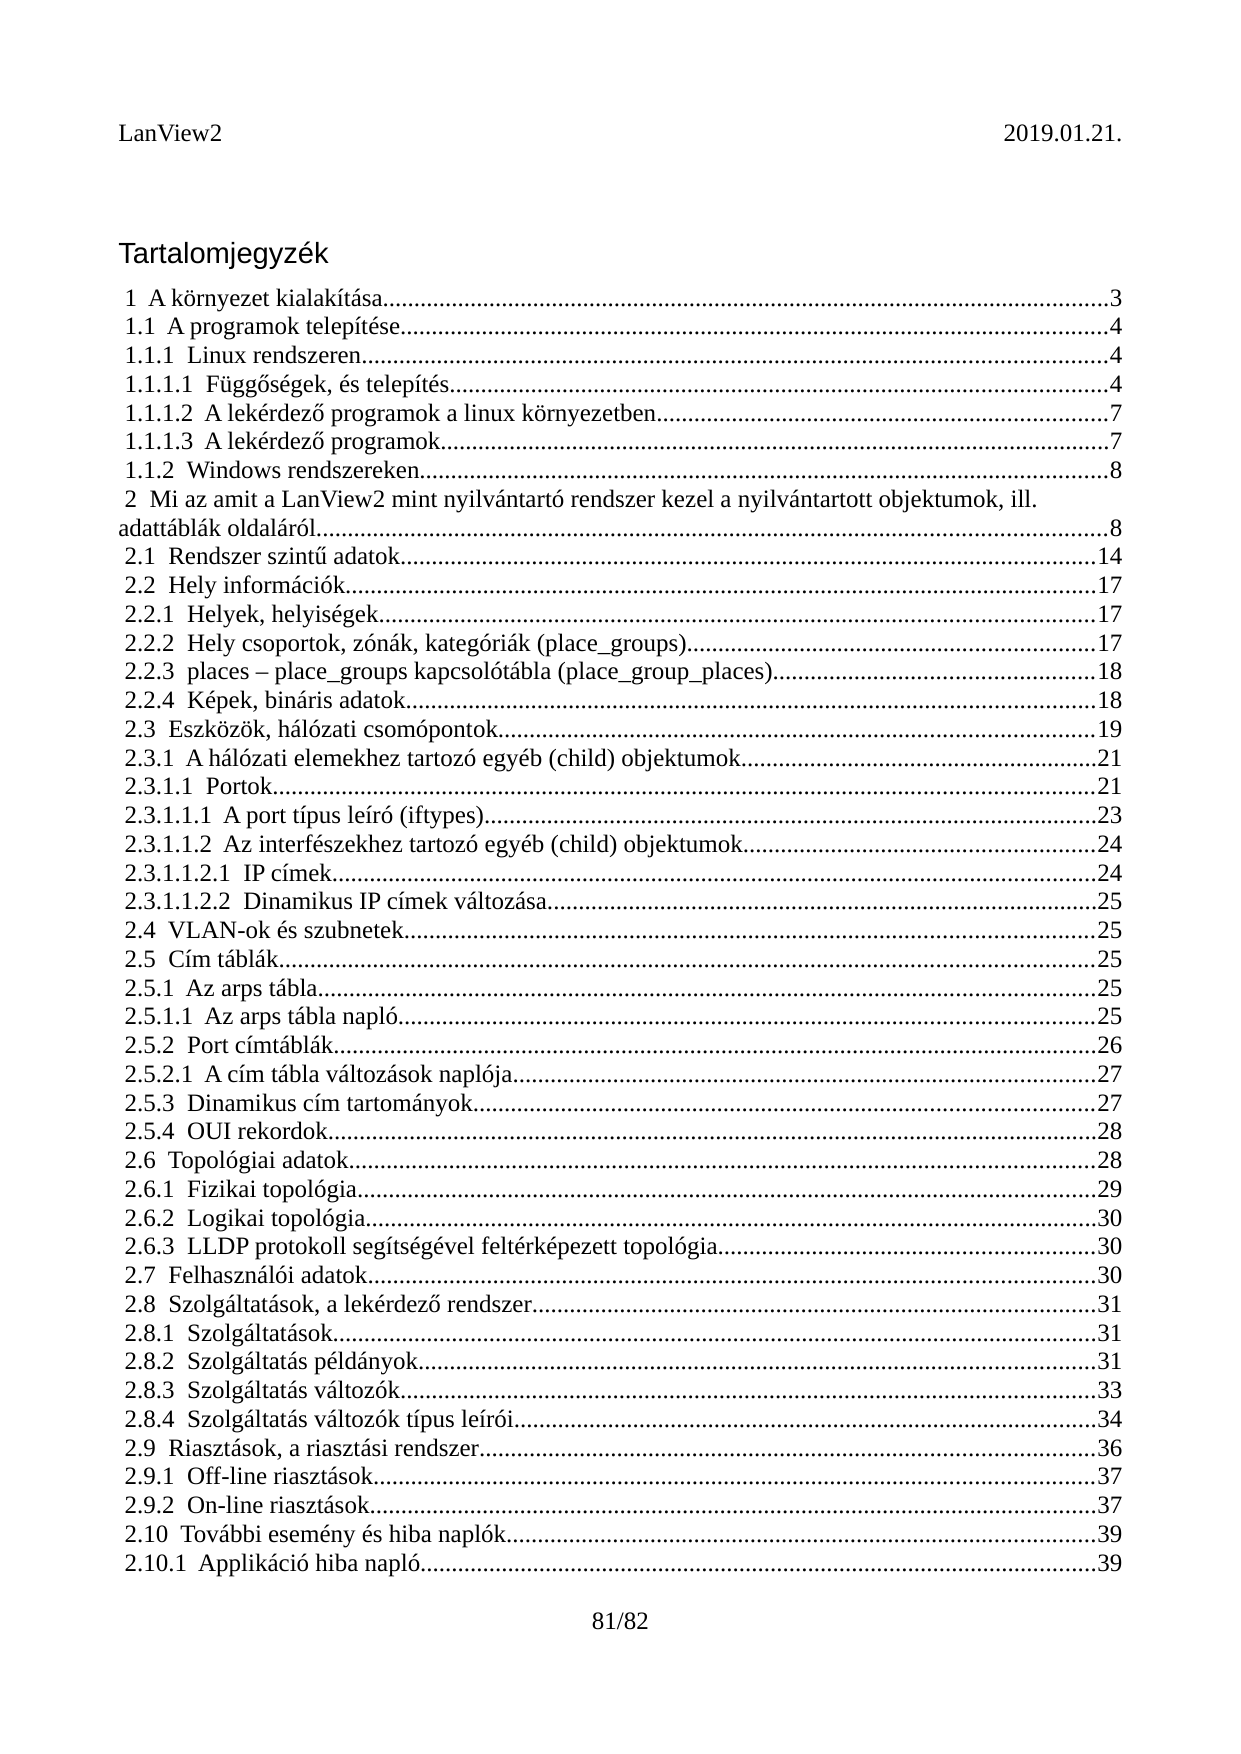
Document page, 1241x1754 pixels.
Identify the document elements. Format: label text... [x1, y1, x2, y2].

text 2.1 Rendszer szintű adatok 14 [118, 541, 1122, 570]
text 2.9.1 Off-line riasztások 37 [118, 1461, 1122, 1490]
text 2.4 VLAN-ok és szubnetek 25 [118, 915, 1122, 944]
text 2 Mi az amit a LanView2 mint nyilvántartó rendszer kezel a nyilvántartott objektumok, ill. adattáblák oldaláról. 8 [118, 484, 1122, 541]
text 2.6.2 Logikai topológia 30 [118, 1203, 1122, 1231]
text 2.3.1.1.1 A port típus leíró (iftypes) 23 [118, 800, 1122, 829]
text 2.5.1.1 Az arps tábla napló 25 [118, 1001, 1122, 1030]
text 2.7 Felhasználói adatok 30 [118, 1260, 1122, 1289]
text 2.3.1 A hálózati elemekhez tartozó egyéb (child) objektumok 21 [118, 743, 1122, 771]
text 2.3.1.1.2.1 IP címek 24 [118, 858, 1122, 886]
text 2.3.1.1.2.2 Dinamikus IP címek változása. 25 [118, 886, 1122, 915]
text 2.5.4 OUI rekordok 28 [118, 1116, 1122, 1145]
text 2.2.1 Helyek, helyiségek 17 [118, 599, 1122, 628]
text 2.6.3 LLDP protokoll segítségével feltérképezett topológia 30 [118, 1231, 1122, 1260]
text 2.3.1.1.2 Az interfészekhez tartozó egyéb (child) objektumok 24 [118, 829, 1122, 858]
text 2.8.3 Szolgáltatás változók 33 [118, 1375, 1122, 1404]
subtitle Tartalomjegyzék [118, 237, 1122, 270]
text 2.8.1 Szolgáltatások 31 [118, 1318, 1122, 1346]
text 1.1.1.2 A lekérdező programok a linux környezetben 7 [118, 398, 1122, 426]
text 2.5.1 Az arps tábla 25 [118, 973, 1122, 1001]
text 2.2 Hely információk 17 [118, 570, 1122, 599]
text 2.9.2 On-line riasztások 37 [118, 1490, 1122, 1519]
text 2.8.4 Szolgáltatás változók típus leírói 34 [118, 1404, 1122, 1433]
text 2.2.4 Képek, bináris adatok 18 [118, 685, 1122, 714]
text 1.1.1 Linux rendszeren 4 [118, 340, 1122, 369]
text 2.10.1 Applikáció hiba napló 39 [118, 1548, 1122, 1576]
text 2.2.2 Hely csoportok, zónák, kategóriák (place_groups) 17 [118, 628, 1122, 656]
text 1.1.2 Windows rendszereken 8 [118, 455, 1122, 484]
text 2.9 Riasztások, a riasztási rendszer 36 [118, 1433, 1122, 1461]
text 2.10 További esemény és hiba naplók 39 [118, 1519, 1122, 1548]
text 1 A környezet kialakítása 3 [118, 283, 1122, 311]
text 2.8 Szolgáltatások, a lekérdező rendszer 31 [118, 1289, 1122, 1318]
text 1.1 A programok telepítése 4 [118, 311, 1122, 340]
text 2.6 Topológiai adatok 28 [118, 1145, 1122, 1174]
text 2.5 Cím táblák 25 [118, 944, 1122, 973]
text 2.6.1 Fizikai topológia 29 [118, 1174, 1122, 1203]
text 2.5.3 Dinamikus cím tartományok 27 [118, 1088, 1122, 1116]
text 1.1.1.3 A lekérdező programok 7 [118, 426, 1122, 455]
text 1.1.1.1 Függőségek, és telepítés 4 [118, 369, 1122, 398]
text 2.8.2 Szolgáltatás példányok 31 [118, 1346, 1122, 1375]
text 2.2.3 places – place_groups kapcsolótábla (place_group_places) 18 [118, 656, 1122, 685]
text 2.5.2 Port címtáblák. 26 [118, 1030, 1122, 1059]
text 2.3 Eszközök, hálózati csomópontok 19 [118, 714, 1122, 743]
text 2.5.2.1 A cím tábla változások naplója 27 [118, 1059, 1122, 1088]
text 2.3.1.1 Portok 21 [118, 771, 1122, 800]
